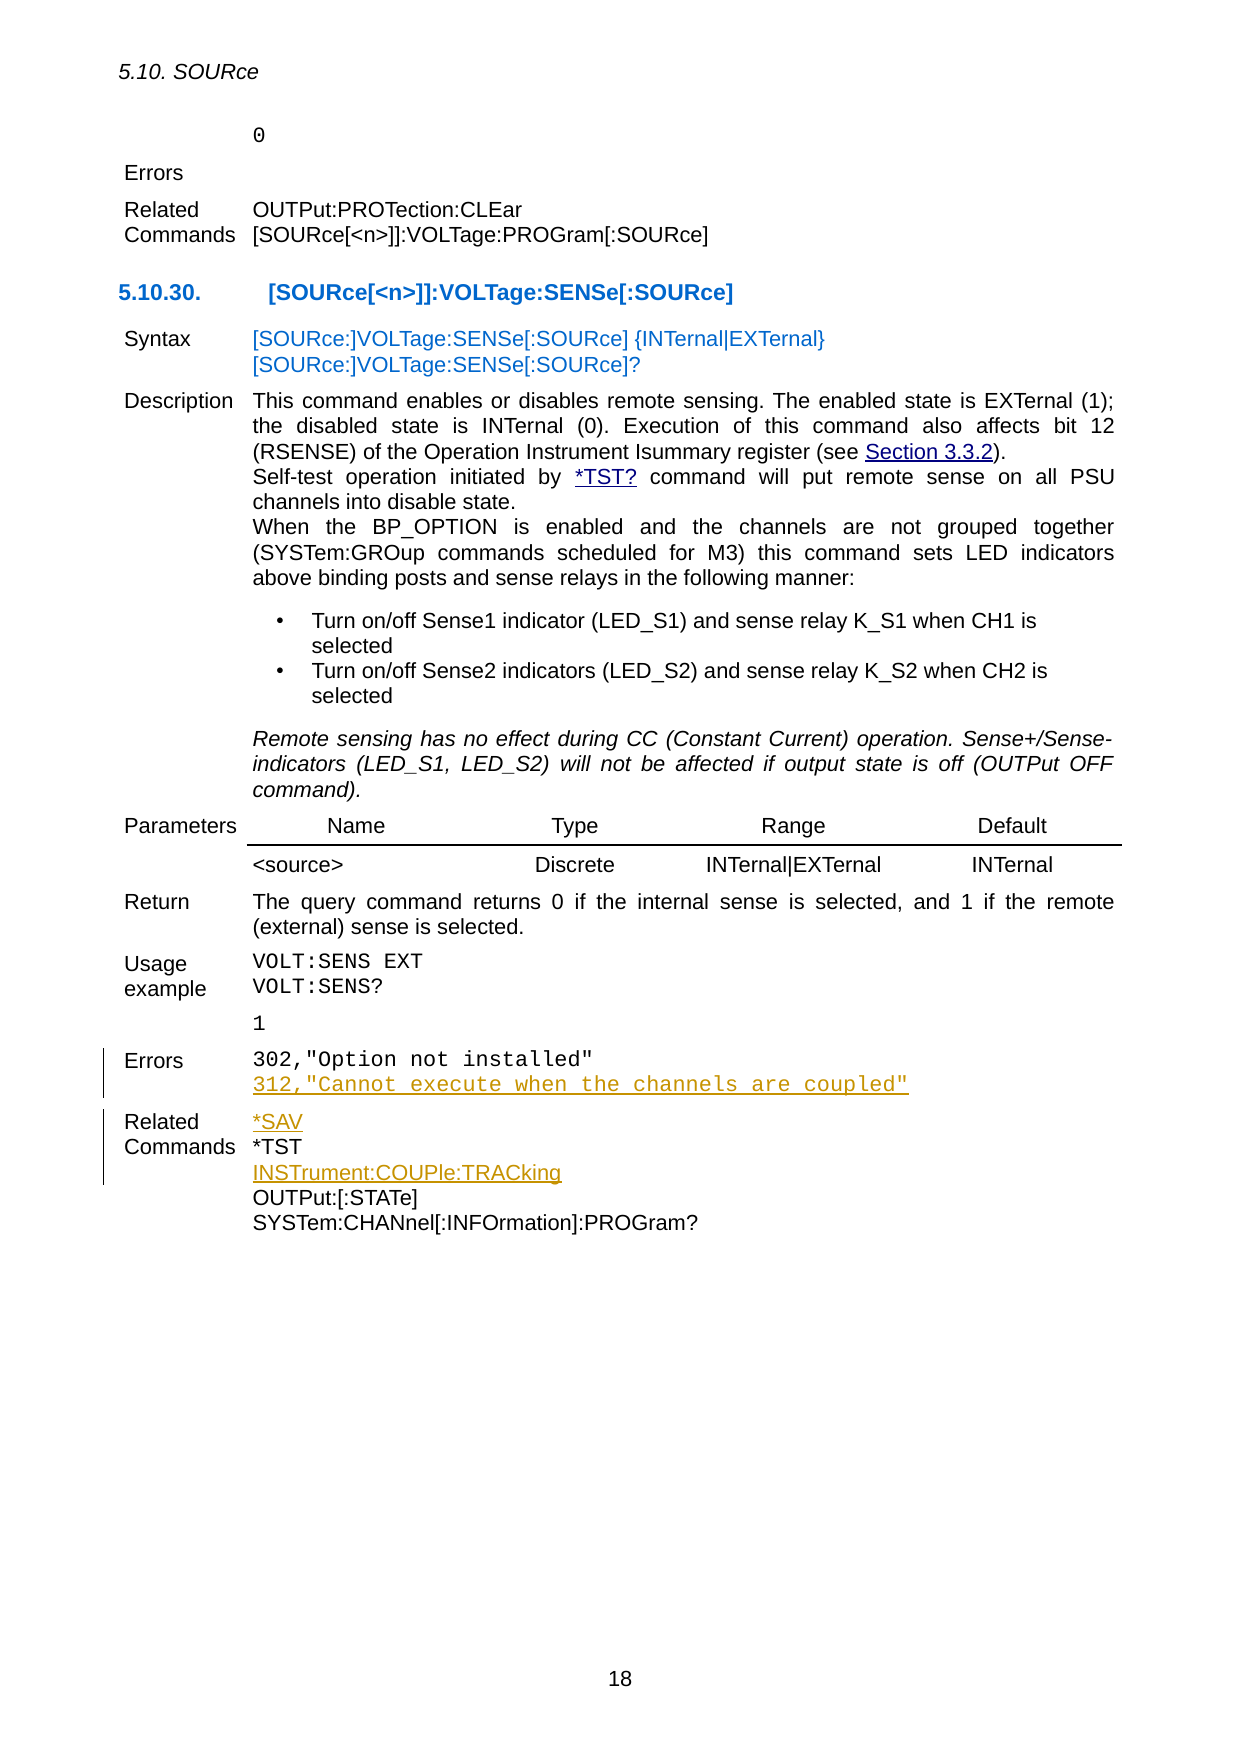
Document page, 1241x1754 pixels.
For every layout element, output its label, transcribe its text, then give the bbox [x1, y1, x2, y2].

table_cell INTernal|EXTernal [684, 846, 903, 883]
table_cell The query command returns 0 if the internal sense is selected, and 1 if the remote (external) sense is selected. [247, 883, 1122, 945]
table_header [SOURce:]VOLTage:SENSe[:SOURce] {INTernal|EXTernal} [SOURce:]VOLTage:SENSe[:SOURce]? [247, 321, 1122, 382]
table_cell Name [247, 808, 465, 844]
table_cell Errors [118, 1042, 247, 1103]
table_cell <source> [247, 846, 465, 883]
table_cell *SAV *TST INSTrument:COUPle:TRACking OUTPut:[:STATe] SYSTem:CHANnel[:INFOrmation]:PROGram? [247, 1103, 1122, 1241]
table_cell VOLT:SENS EXT VOLT:SENS? 1 [247, 945, 1122, 1042]
table_cell 0 [247, 106, 1122, 154]
table_cell Range [684, 808, 903, 844]
table_cell Related Commands [118, 1103, 247, 1241]
table_cell Errors [118, 154, 247, 191]
table_cell OUTPut:PROTection:CLEar [SOURce[<n>]]:VOLTage:PROGram[:SOURce] [247, 191, 1122, 253]
table_cell Usage example [118, 945, 247, 1042]
table_cell [247, 154, 1122, 191]
table_cell Discrete [465, 846, 684, 883]
table_cell This command enables or disables remote sensing. The enabled state is EXTernal (1); the disabled state is INTernal (0). Execution of this command also affects bit 12 (RSENSE) of the Operation Instrument Isummary register (see Section 3.3.2). Self-test operation initiated by *TST? command will put remote sense on all PSU channels into disable state. When the BP_OPTION is enabled and the channels are not grouped together (SYSTem:GROup commands scheduled for M3) this command sets LED indicators above binding posts and sense relays in the following manner: Turn on/off Sense1 indicator (LED_S1) and sense relay K_S1 when CH1 is selected Turn on/off Sense2 indicators (LED_S2) and sense relay K_S2 when CH2 is selected Remote sensing has no effect during CC (Constant Current) operation. Sense+/Sense- indicators (LED_S1, LED_S2) will not be affected if output state is off (OUTPut OFF command). [247, 383, 1122, 807]
subtitle [SOURce[<n>]]:VOLTage:SENSe[:SOURce] [118, 279, 1122, 306]
table_header Syntax [118, 321, 247, 382]
table_cell Parameters [118, 808, 247, 883]
table_cell INTernal [903, 846, 1122, 883]
table_cell Return [118, 883, 247, 945]
table_cell 302,"Option not installed" 312,"Cannot execute when the channels are coupled" [247, 1042, 1122, 1103]
table_cell Related Commands [118, 191, 247, 253]
table_cell Default [903, 808, 1122, 844]
table_cell Type [465, 808, 684, 844]
table_cell Description [118, 383, 247, 807]
table_cell [118, 106, 247, 154]
